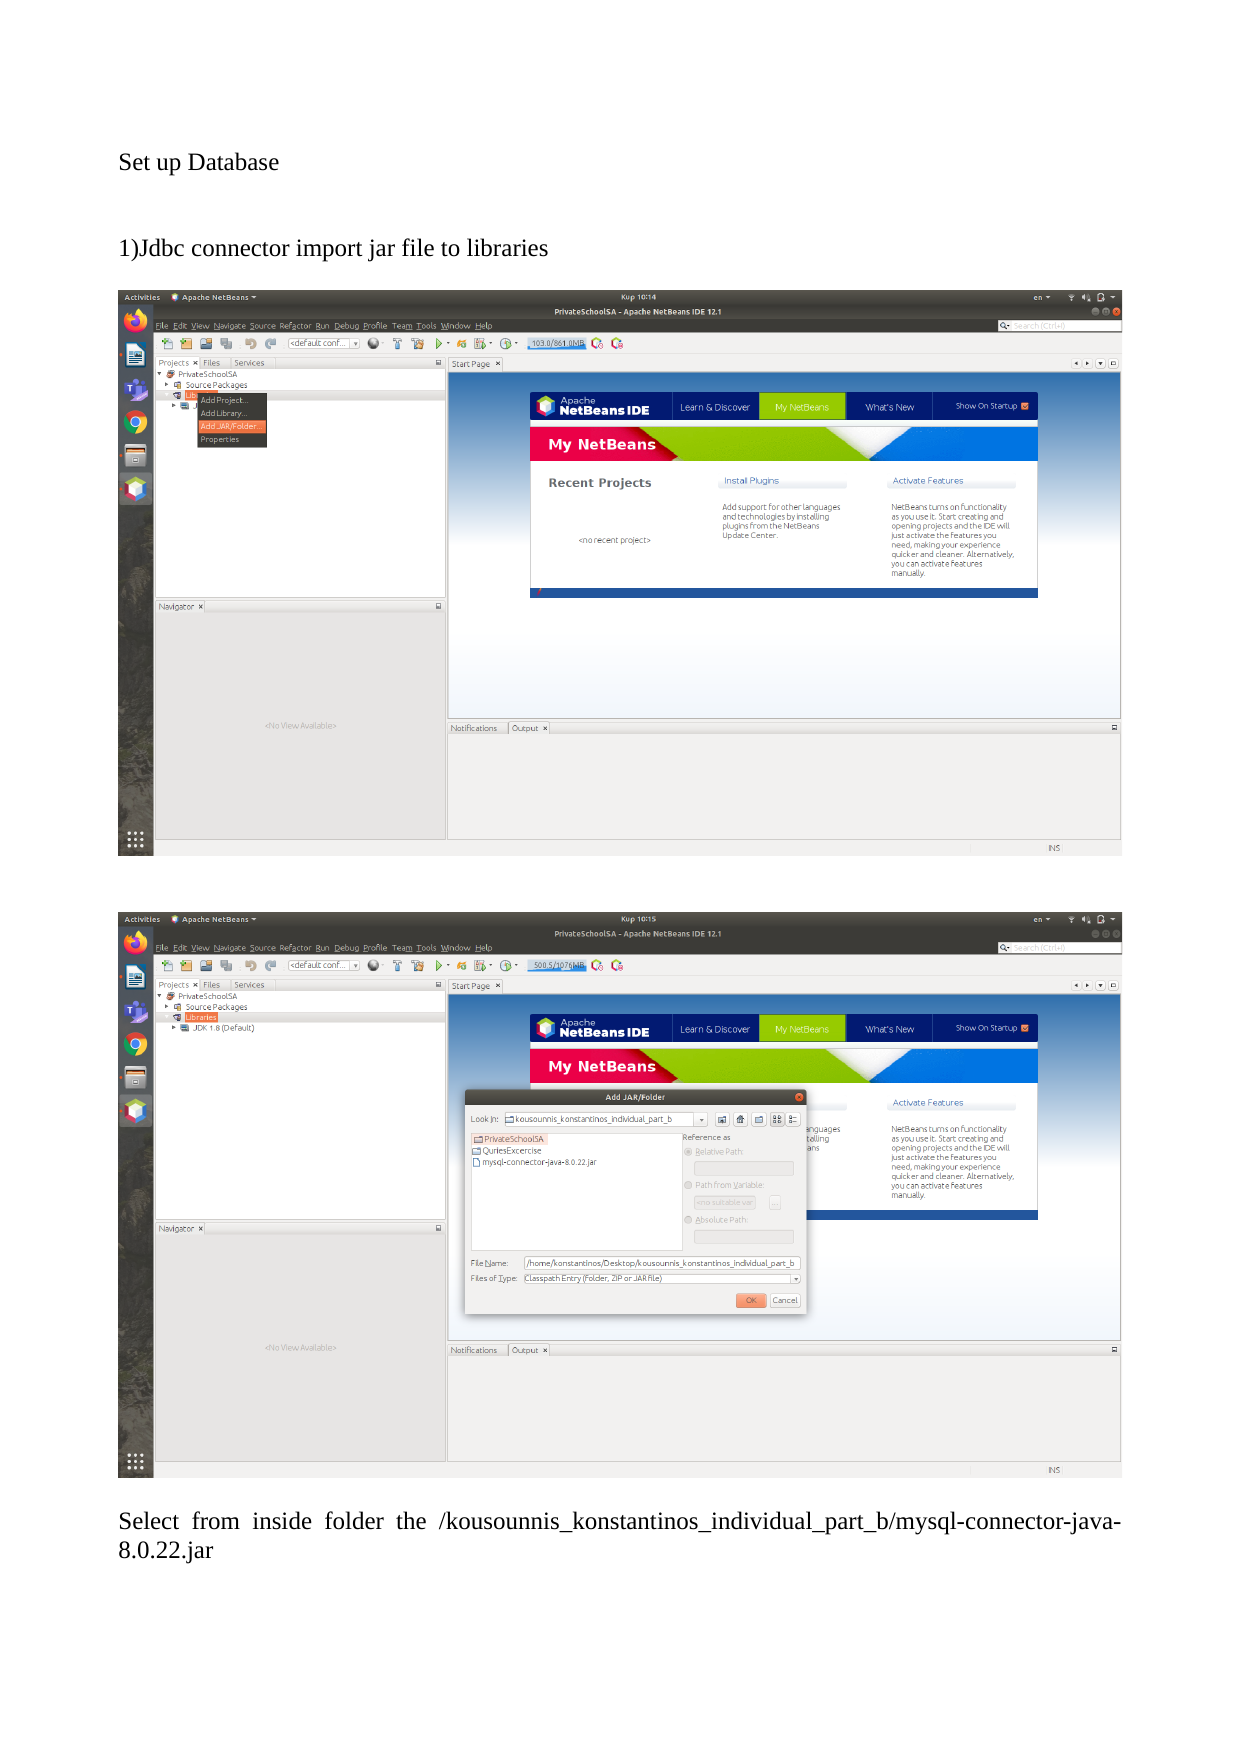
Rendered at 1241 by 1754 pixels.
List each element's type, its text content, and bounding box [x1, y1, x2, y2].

text Set up Database [118, 147, 1122, 176]
text Select from inside folder the /kousounnis_konstantinos_individual_part_b/mysql-connector-java-8.0.22.jar [118, 1506, 1122, 1564]
text 1)Jdbc connector import jar file to libraries [118, 233, 1122, 262]
picture [118, 912, 1123, 1478]
picture [118, 290, 1123, 856]
